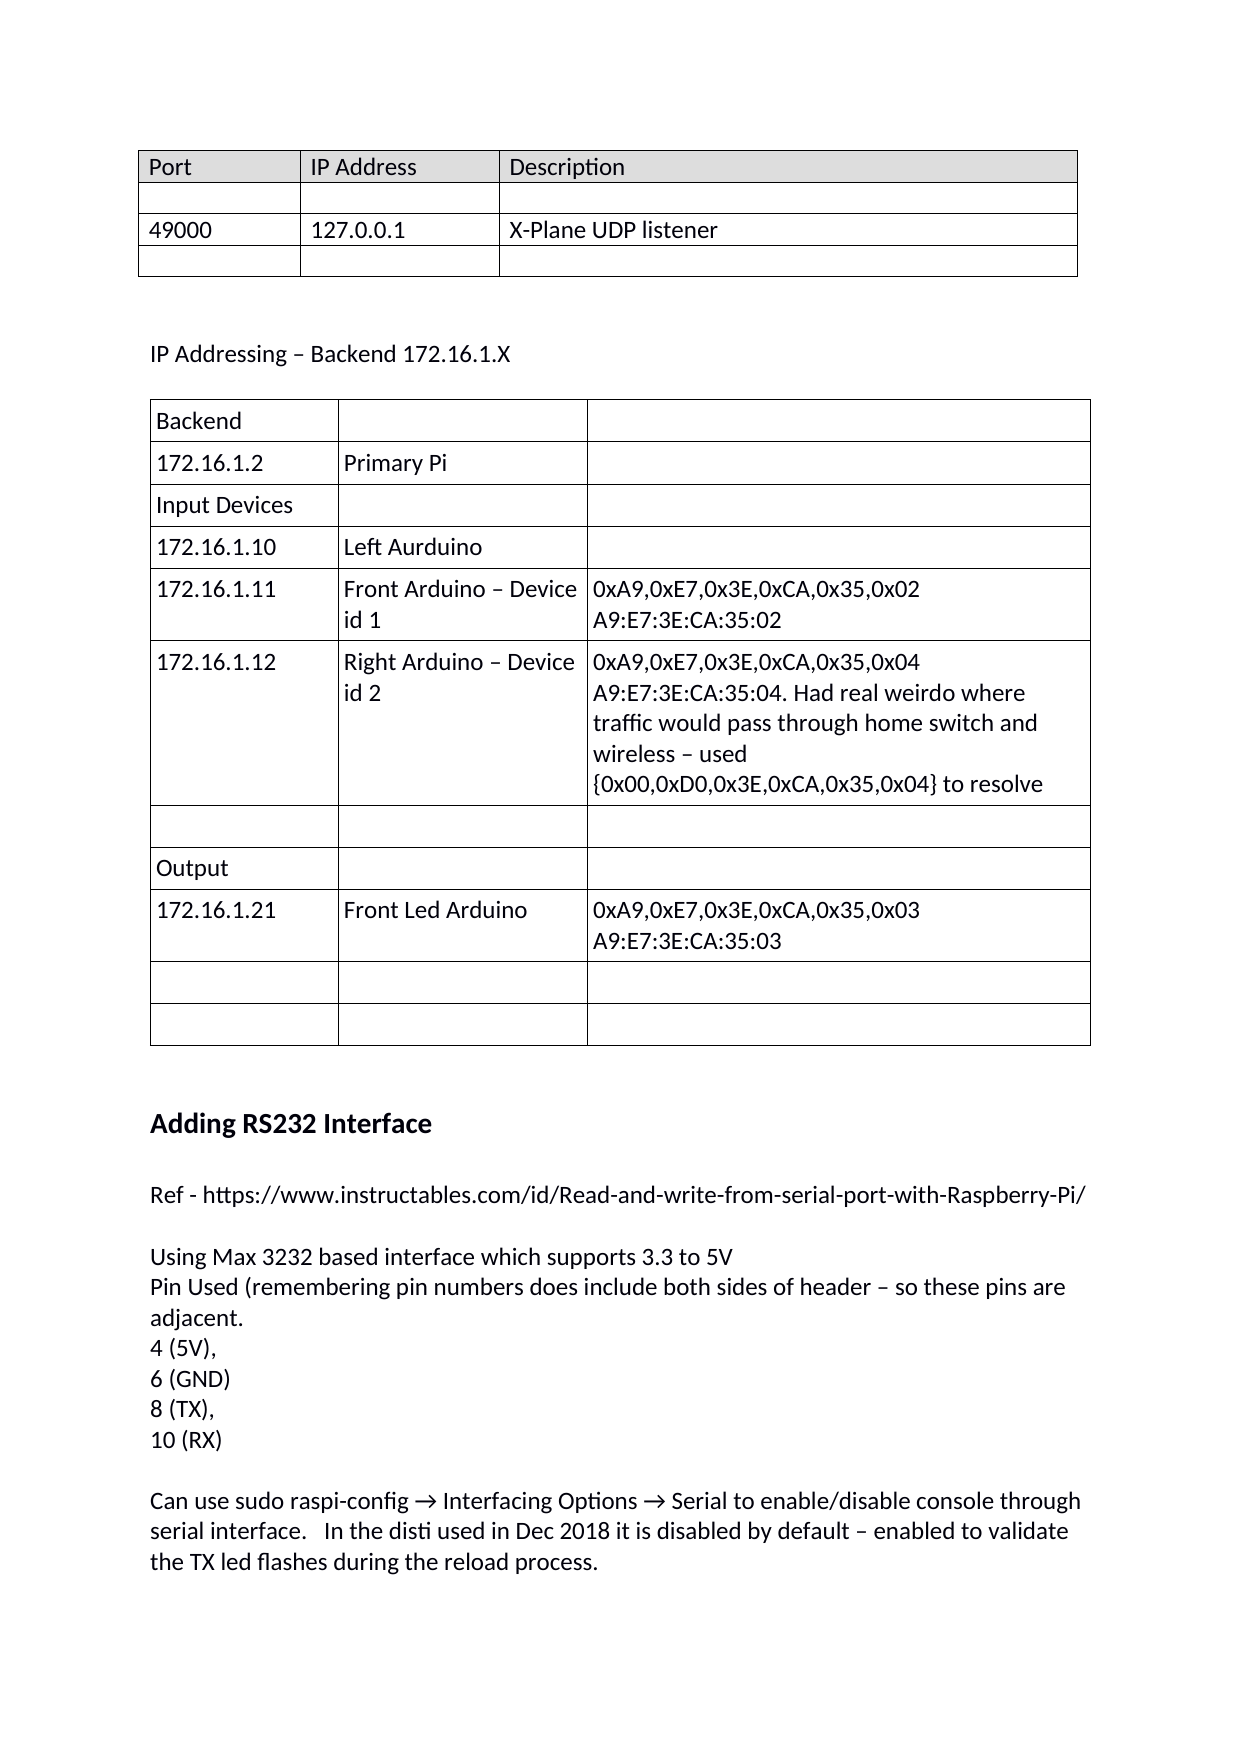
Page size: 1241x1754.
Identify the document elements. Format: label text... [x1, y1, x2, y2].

table_cell [588, 1004, 1090, 1045]
table_header [588, 400, 1090, 441]
table_cell Front Led Arduino [339, 890, 587, 961]
table_cell [339, 806, 587, 847]
table_cell 0xA9,0xE7,0x3E,0xCA,0x35,0x02 A9:E7:3E:CA:35:02 [588, 569, 1090, 640]
text IP Addressing – Backend 172.16.1.X [150, 338, 1090, 369]
table_cell [588, 806, 1090, 847]
table_cell [500, 246, 1077, 276]
table_cell 172.16.1.21 [151, 890, 338, 961]
table_cell [588, 485, 1090, 526]
table_cell Front Arduino – Device id 1 [339, 569, 587, 640]
table_header IP Address [301, 151, 499, 182]
table_header Backend [151, 400, 338, 441]
table_cell [301, 183, 499, 213]
table_cell [500, 183, 1077, 213]
table_cell Right Arduino – Device id 2 [339, 641, 587, 804]
table_cell Primary Pi [339, 442, 587, 483]
text 4 (5V), [150, 1332, 1090, 1363]
text Can use sudo raspi-config → Interfacing Options → Serial to enable/disable console through serial interface. In the disti used in Dec 2018 it is disabled by default – enabled to validate the TX led flashes during the reload process. [150, 1485, 1090, 1576]
table_cell [339, 962, 587, 1003]
table_cell 172.16.1.10 [151, 527, 338, 568]
text Using Max 3232 based interface which supports 3.3 to 5V [150, 1241, 1090, 1271]
table_cell 0xA9,0xE7,0x3E,0xCA,0x35,0x03 A9:E7:3E:CA:35:03 [588, 890, 1090, 961]
text Ref - https://www.instructables.com/id/Read-and-write-from-serial-port-with-Raspberry-Pi/ [150, 1180, 1090, 1210]
table_cell [588, 848, 1090, 889]
table_cell [339, 848, 587, 889]
table_cell [588, 442, 1090, 483]
table_header [339, 400, 587, 441]
table_cell [151, 806, 338, 847]
text Pin Used (remembering pin numbers does include both sides of header – so these pins are adjacent. [150, 1271, 1090, 1332]
subtitle Adding RS232 Interface [150, 1105, 1090, 1141]
table_cell [301, 246, 499, 276]
text 6 (GND) [150, 1363, 1090, 1393]
table_header Description [500, 151, 1077, 182]
table_cell X-Plane UDP listener [500, 214, 1077, 245]
table_cell [151, 1004, 338, 1045]
text 8 (TX), [150, 1393, 1090, 1424]
table_cell [139, 183, 300, 213]
table_cell 127.0.0.1 [301, 214, 499, 245]
table_cell Output [151, 848, 338, 889]
table_header Port [139, 151, 300, 182]
table_cell Left Aurduino [339, 527, 587, 568]
table_cell 0xA9,0xE7,0x3E,0xCA,0x35,0x04 A9:E7:3E:CA:35:04. Had real weirdo where traffic would pass through home switch and wireless – used {0x00,0xD0,0x3E,0xCA,0x35,0x04} to resolve [588, 641, 1090, 804]
table_cell Input Devices [151, 485, 338, 526]
table_cell 172.16.1.12 [151, 641, 338, 804]
table_cell 172.16.1.2 [151, 442, 338, 483]
table_cell [151, 962, 338, 1003]
table_cell [588, 962, 1090, 1003]
table_cell 49000 [139, 214, 300, 245]
table_cell [339, 1004, 587, 1045]
table_cell [139, 246, 300, 276]
table_cell [339, 485, 587, 526]
table_cell [588, 527, 1090, 568]
table_cell 172.16.1.11 [151, 569, 338, 640]
text 10 (RX) [150, 1424, 1090, 1454]
